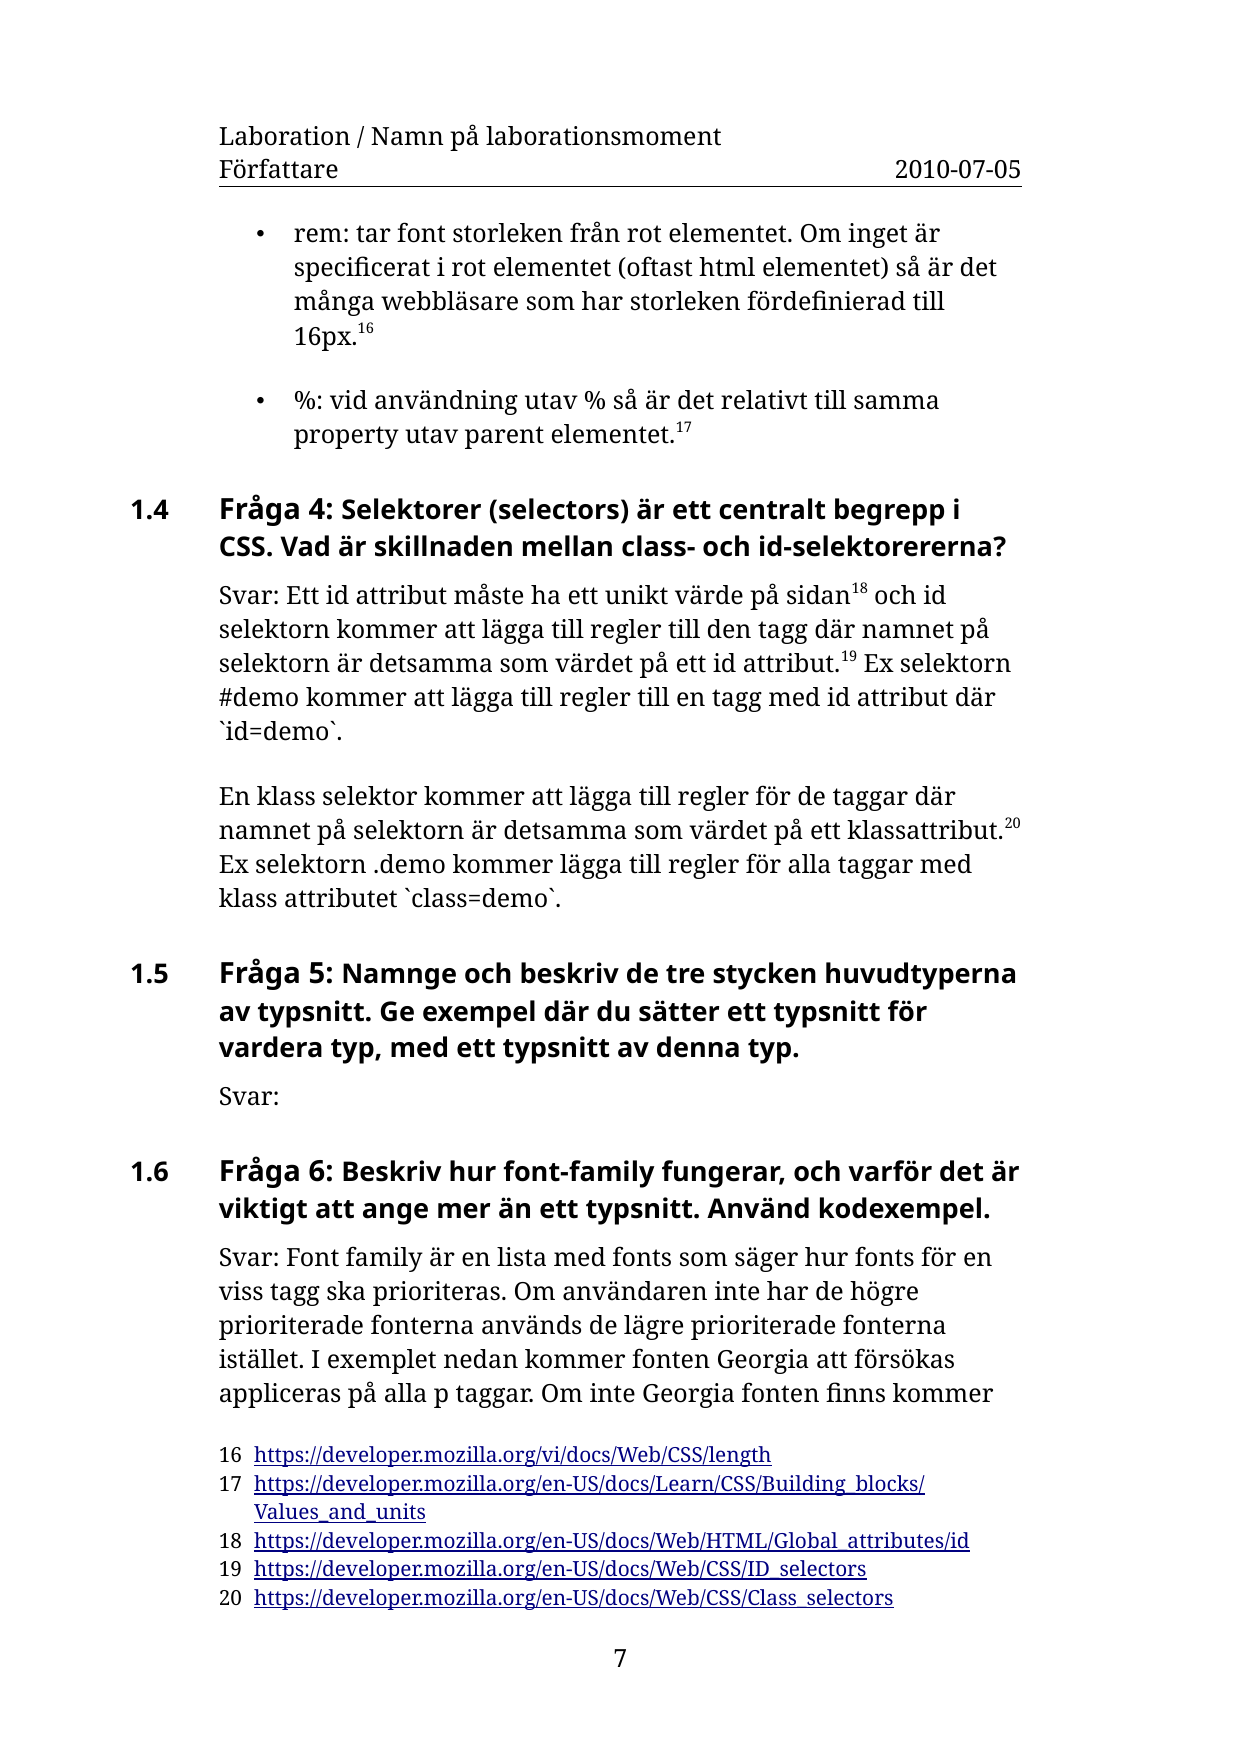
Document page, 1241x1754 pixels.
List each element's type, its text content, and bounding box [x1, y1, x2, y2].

text Svar: Font family är en lista med fonts som säger hur fonts för en viss tagg ska prioriteras. Om användaren inte har de högre prioriterade fonterna används de lägre prioriterade fonterna istället. I exemplet nedan kommer fonten Georgia att försökas appliceras på alla p taggar. Om inte Georgia fonten finns kommer [218, 1239, 1022, 1410]
list https://developer.mozilla.org/en-US/docs/Learn/CSS/Building_blocks/Values_and_units [218, 1469, 1022, 1526]
subtitle Fråga 5: Namnge och beskriv de tre stycken huvudtyperna av typsnitt. Ge exempel där du sätter ett typsnitt för vardera typ, med ett typsnitt av denna typ. [130, 952, 1022, 1066]
text https://developer.mozilla.org/en-US/docs/Web/CSS/Class_selectors [218, 1583, 1022, 1611]
text En klass selektor kommer att lägga till regler för de taggar där namnet på selektorn är detsamma som värdet på ett klassattribut. Ex selektorn .demo kommer lägga till regler för alla taggar med klass attributet `class=demo`. [218, 779, 1022, 915]
list https://developer.mozilla.org/vi/docs/Web/CSS/length [218, 1441, 1022, 1469]
subtitle Fråga 4: Selektorer (selectors) är ett centralt begrepp i CSS. Vad är skillnaden mellan class- och id-selektorererna? [130, 488, 1022, 565]
subtitle Fråga 6: Beskriv hur font-family fungerar, och varför det är viktigt att ange mer än ett typsnitt. Använd kodexempel. [130, 1150, 1022, 1227]
text Svar: [218, 1079, 1022, 1113]
text https://developer.mozilla.org/en-US/docs/Web/HTML/Global_attributes/id [218, 1526, 1022, 1554]
text Svar: Ett id attribut måste ha ett unikt värde på sidan och id selektorn kommer att lägga till regler till den tagg där namnet på selektorn är detsamma som värdet på ett id attribut. Ex selektorn #demo kommer att lägga till regler till en tagg med id attribut där `id=demo`. [218, 578, 1022, 748]
text https://developer.mozilla.org/en-US/docs/Web/CSS/ID_selectors [218, 1554, 1022, 1583]
list %: vid användning utav % så är det relativt till samma property utav parent elementet. [256, 383, 1022, 451]
list rem: tar font storleken från rot elementet. Om inget är specificerat i rot elementet (oftast html elementet) så är det många webbläsare som har storleken fördefinierad till 16px. [256, 216, 1022, 352]
